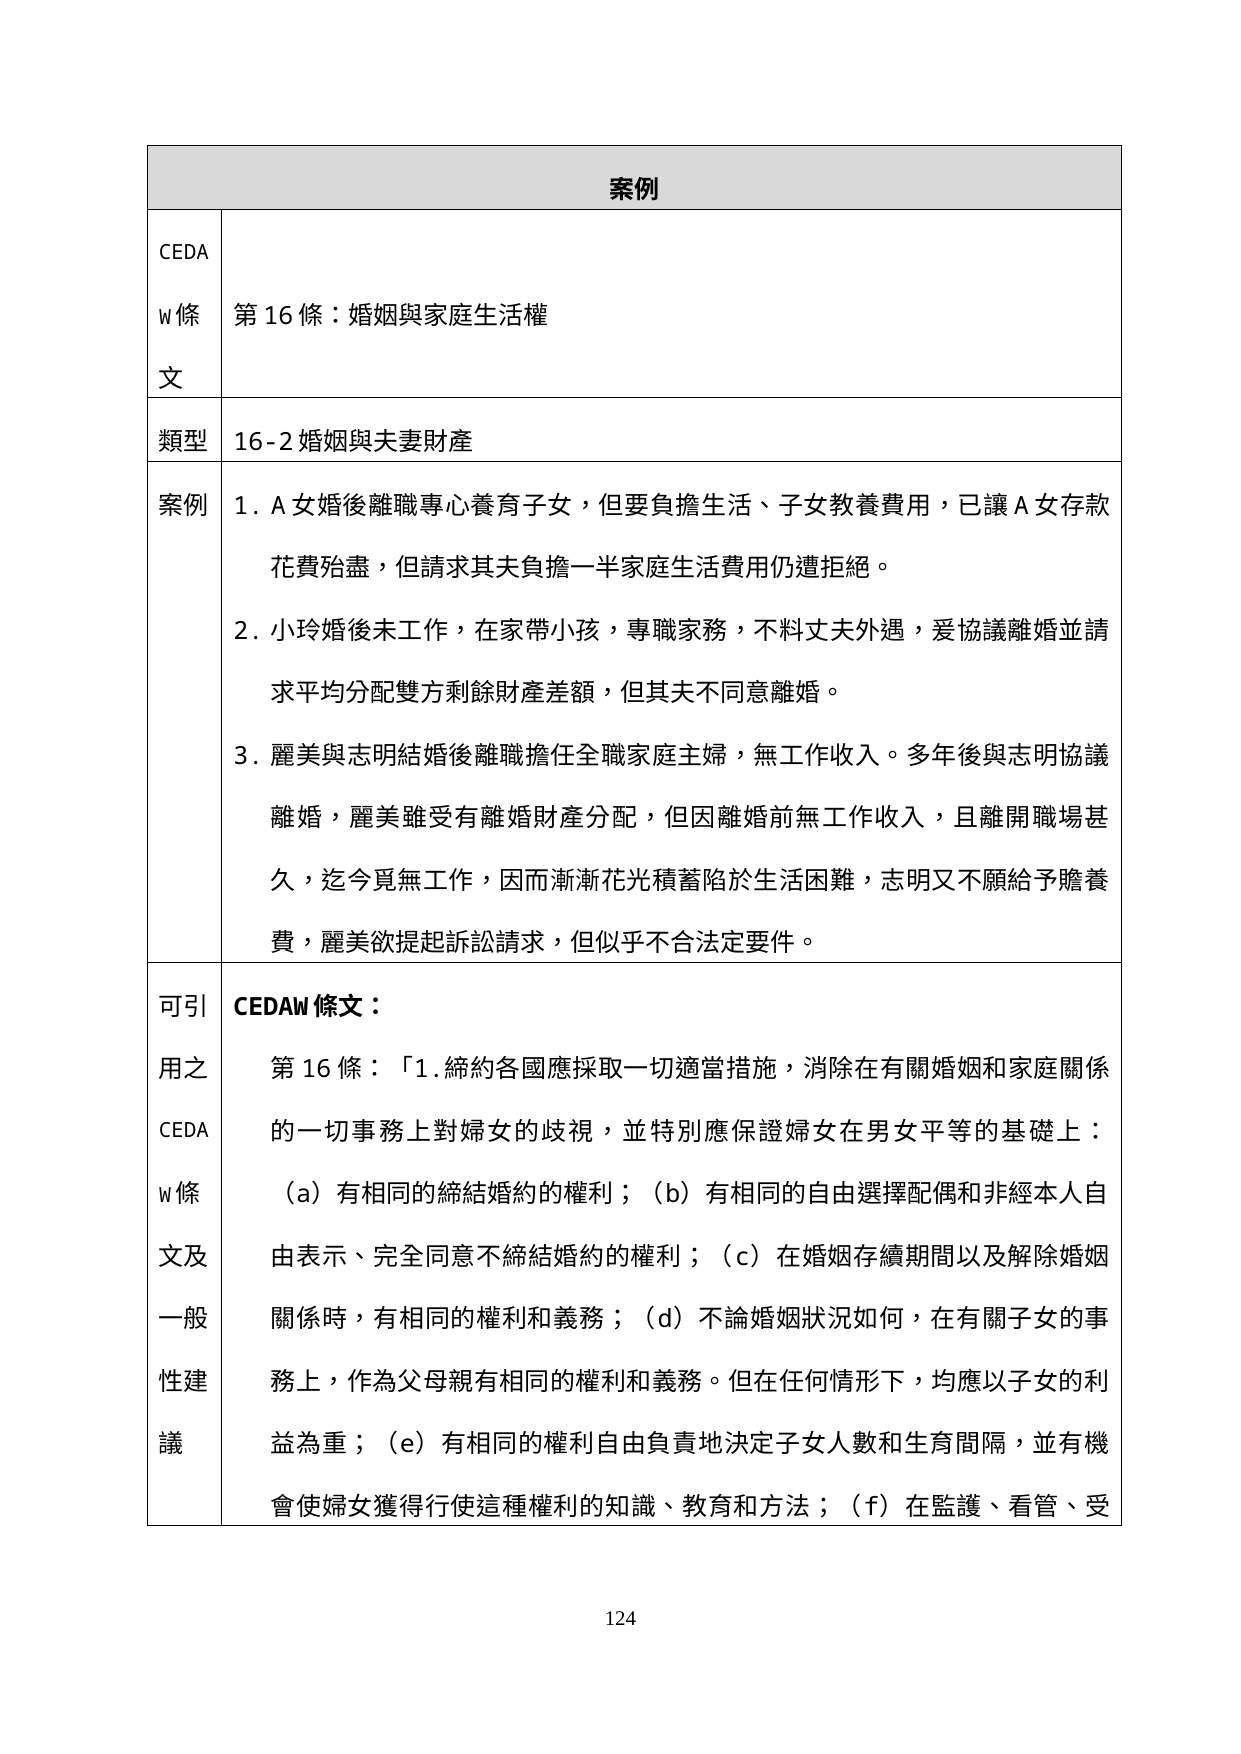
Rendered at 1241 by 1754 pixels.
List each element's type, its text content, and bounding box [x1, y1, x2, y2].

table_cell 第16條：婚姻與家庭生活權 [222, 210, 1121, 397]
table_cell CEDAW條文 [148, 210, 221, 397]
table_cell 類型 [148, 398, 221, 461]
table_header 案例 [148, 146, 1121, 209]
table_cell 可引用之CEDAW條文及一般性建議 [148, 963, 221, 1525]
table_cell CEDAW條文： 第16條：「1.締約各國應採取一切適當措施，消除在有關婚姻和家庭關係的一切事務上對婦女的歧視，並特別應保證婦女在男女平等的基礎上：（a）有相同的締結婚約的權利；（b）有相同的自由選擇配偶和非經本人自由表示、完全同意不締結婚約的權利；（c）在婚姻存續期間以及解除婚姻關係時，有相同的權利和義務；（d）不論婚姻狀況如何，在有關子女的事務上，作為父母親有相同的權利和義務。但在任何情形下，均應以子女的利益為重；（e）有相同的權利自由負責地決定子女人數和生育間隔，並有機會使婦女獲得行使這種權利的知識、教育和方法；（f）在監護、看管、受 [222, 963, 1121, 1525]
table_cell 16-2婚姻與夫妻財產 [222, 398, 1121, 461]
table_cell A女婚後離職專心養育子女，但要負擔生活、子女教養費用，已讓A女存款花費殆盡，但請求其夫負擔一半家庭生活費用仍遭拒絕。 小玲婚後未工作，在家帶小孩，專職家務，不料丈夫外遇，爰協議離婚並請求平均分配雙方剩餘財產差額，但其夫不同意離婚。 麗美與志明結婚後離職擔任全職家庭主婦，無工作收入。多年後與志明協議離婚，麗美雖受有離婚財產分配，但因離婚前無工作收入，且離開職場甚久，迄今覓無工作，因而漸漸花光積蓄陷於生活困難，志明又不願給予贍養費，麗美欲提起訴訟請求，但似乎不合法定要件。 [222, 462, 1121, 962]
table_cell 案例 [148, 462, 221, 962]
